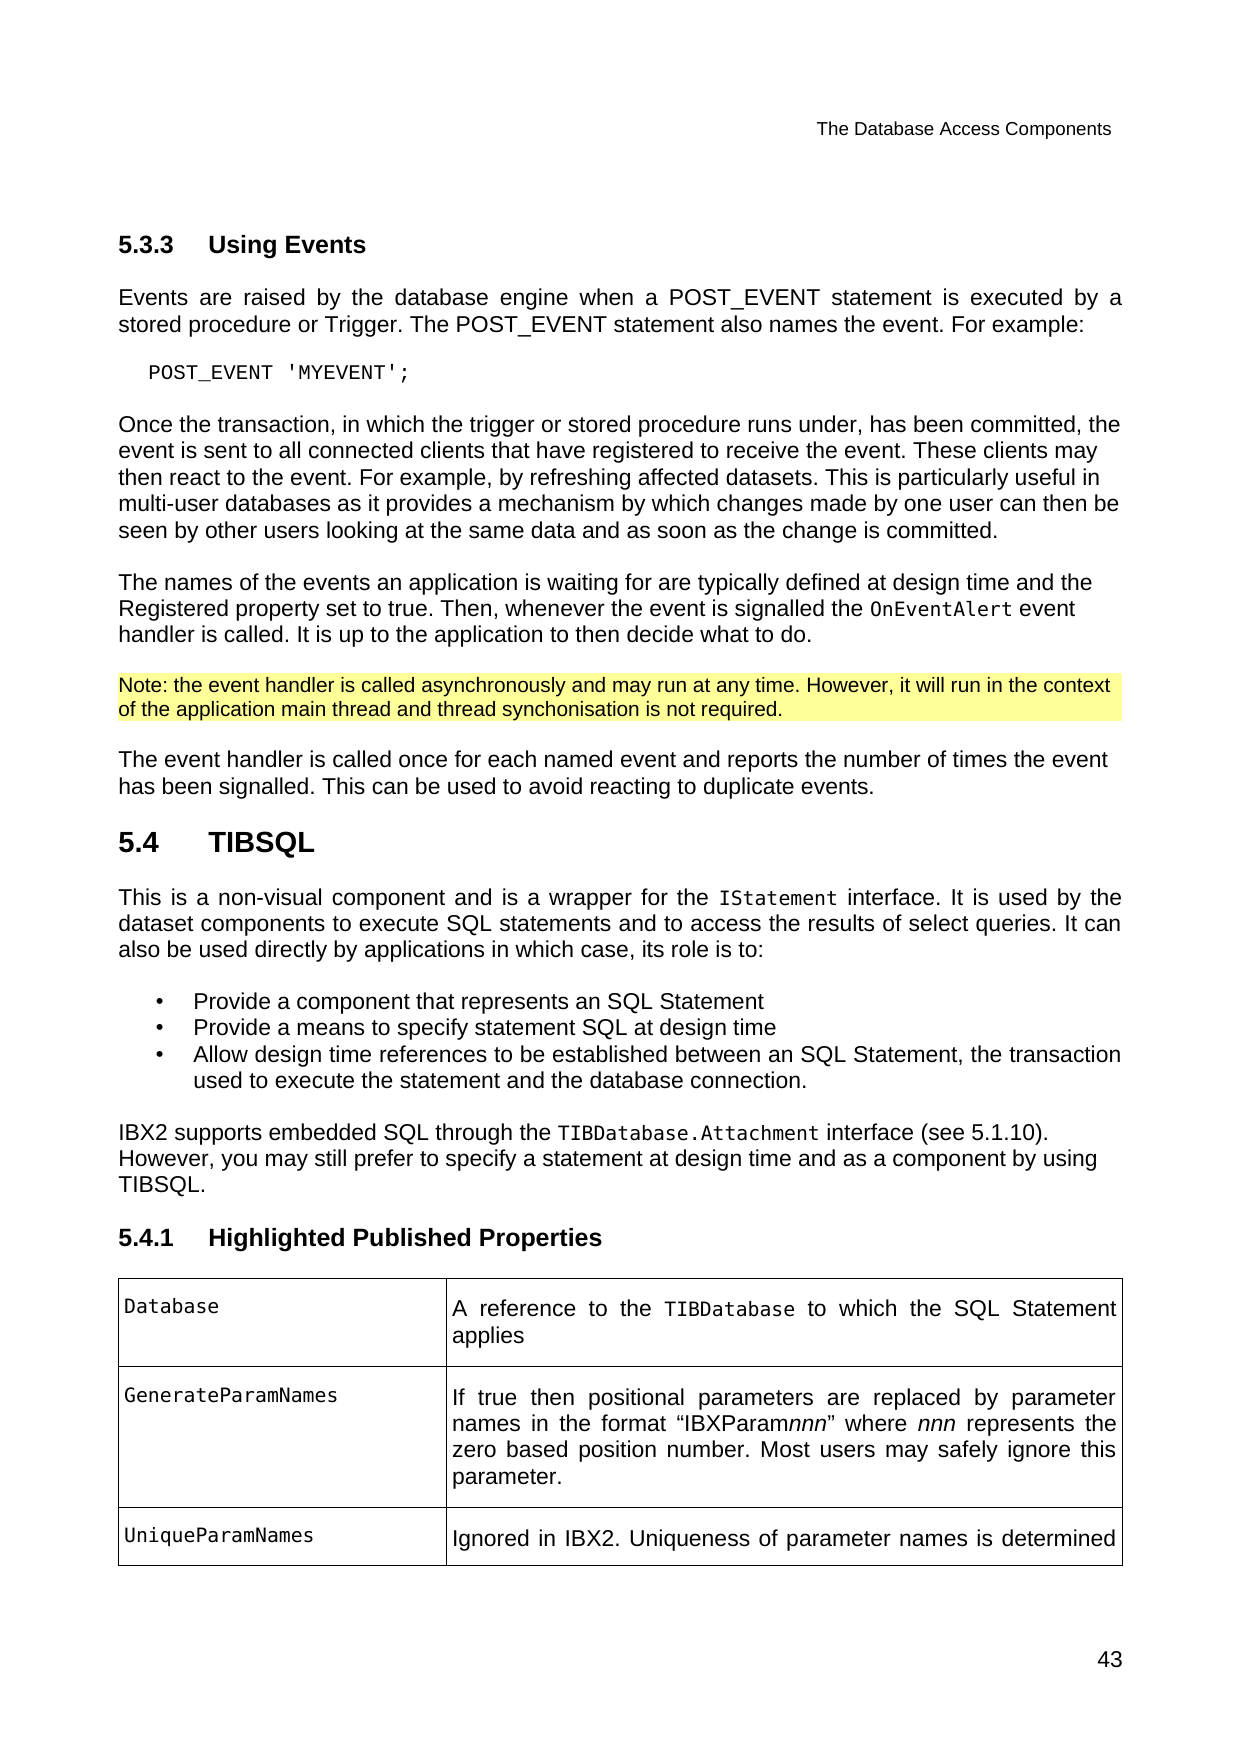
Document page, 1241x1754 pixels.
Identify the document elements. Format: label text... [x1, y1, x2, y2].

text IBX2 supports embedded SQL through the TIBDatabase.Attachment interface (see 5.1.10). However, you may still prefer to specify a statement at design time and as a component by using TIBSQL. [118, 1119, 1122, 1198]
table_header Database [119, 1279, 446, 1366]
text Once the transaction, in which the trigger or stored procedure runs under, has been committed, the event is sent to all connected clients that have registered to receive the event. These clients may then react to the event. For example, by refreshing affected datasets. This is particularly useful in multi-user databases as it provides a mechanism by which changes made by one user can then be seen by other users looking at the same data and as soon as the change is committed. [118, 411, 1122, 543]
list Provide a component that represents an SQL Statement [156, 988, 1122, 1014]
text Events are raised by the database engine when a POST_EVENT statement is executed by a stored procedure or Trigger. The POST_EVENT statement also names the event. For example: [118, 284, 1122, 337]
subtitle Highlighted Published Properties [118, 1223, 1122, 1252]
text The event handler is called once for each named event and reports the number of times the event has been signalled. This can be used to avoid reacting to duplicate events. [118, 746, 1122, 799]
table_cell UniqueParamNames [119, 1508, 446, 1565]
text The names of the events an application is waiting for are typically defined at design time and the Registered property set to true. Then, whenever the event is signalled the OnEventAlert event handler is called. It is up to the application to then decide what to do. [118, 568, 1122, 647]
list Provide a means to specify statement SQL at design time [156, 1014, 1122, 1041]
table_cell Ignored in IBX2. Uniqueness of parameter names is determined [447, 1508, 1122, 1565]
table_cell If true then positional parameters are replaced by parameter names in the format “IBXParamnnn” where nnn represents the zero based position number. Most users may safely ignore this parameter. [447, 1367, 1122, 1507]
text POST_EVENT 'MYEVENT'; [148, 362, 1122, 386]
text This is a non-visual component and is a wrapper for the IStatement interface. It is used by the dataset components to execute SQL statements and to access the results of select queries. It can also be used directly by applications in which case, its role is to: [118, 884, 1122, 963]
text Note: the event handler is called asynchronously and may run at any time. However, it will run in the context of the application main thread and thread synchonisation is not required. [118, 673, 1122, 721]
subtitle TIBSQL [118, 825, 1122, 858]
table_cell GenerateParamNames [119, 1367, 446, 1507]
subtitle Using Events [118, 230, 1122, 259]
list Allow design time references to be established between an SQL Statement, the transaction used to execute the statement and the database connection. [156, 1041, 1122, 1093]
table_header A reference to the TIBDatabase to which the SQL Statement applies [447, 1279, 1122, 1366]
